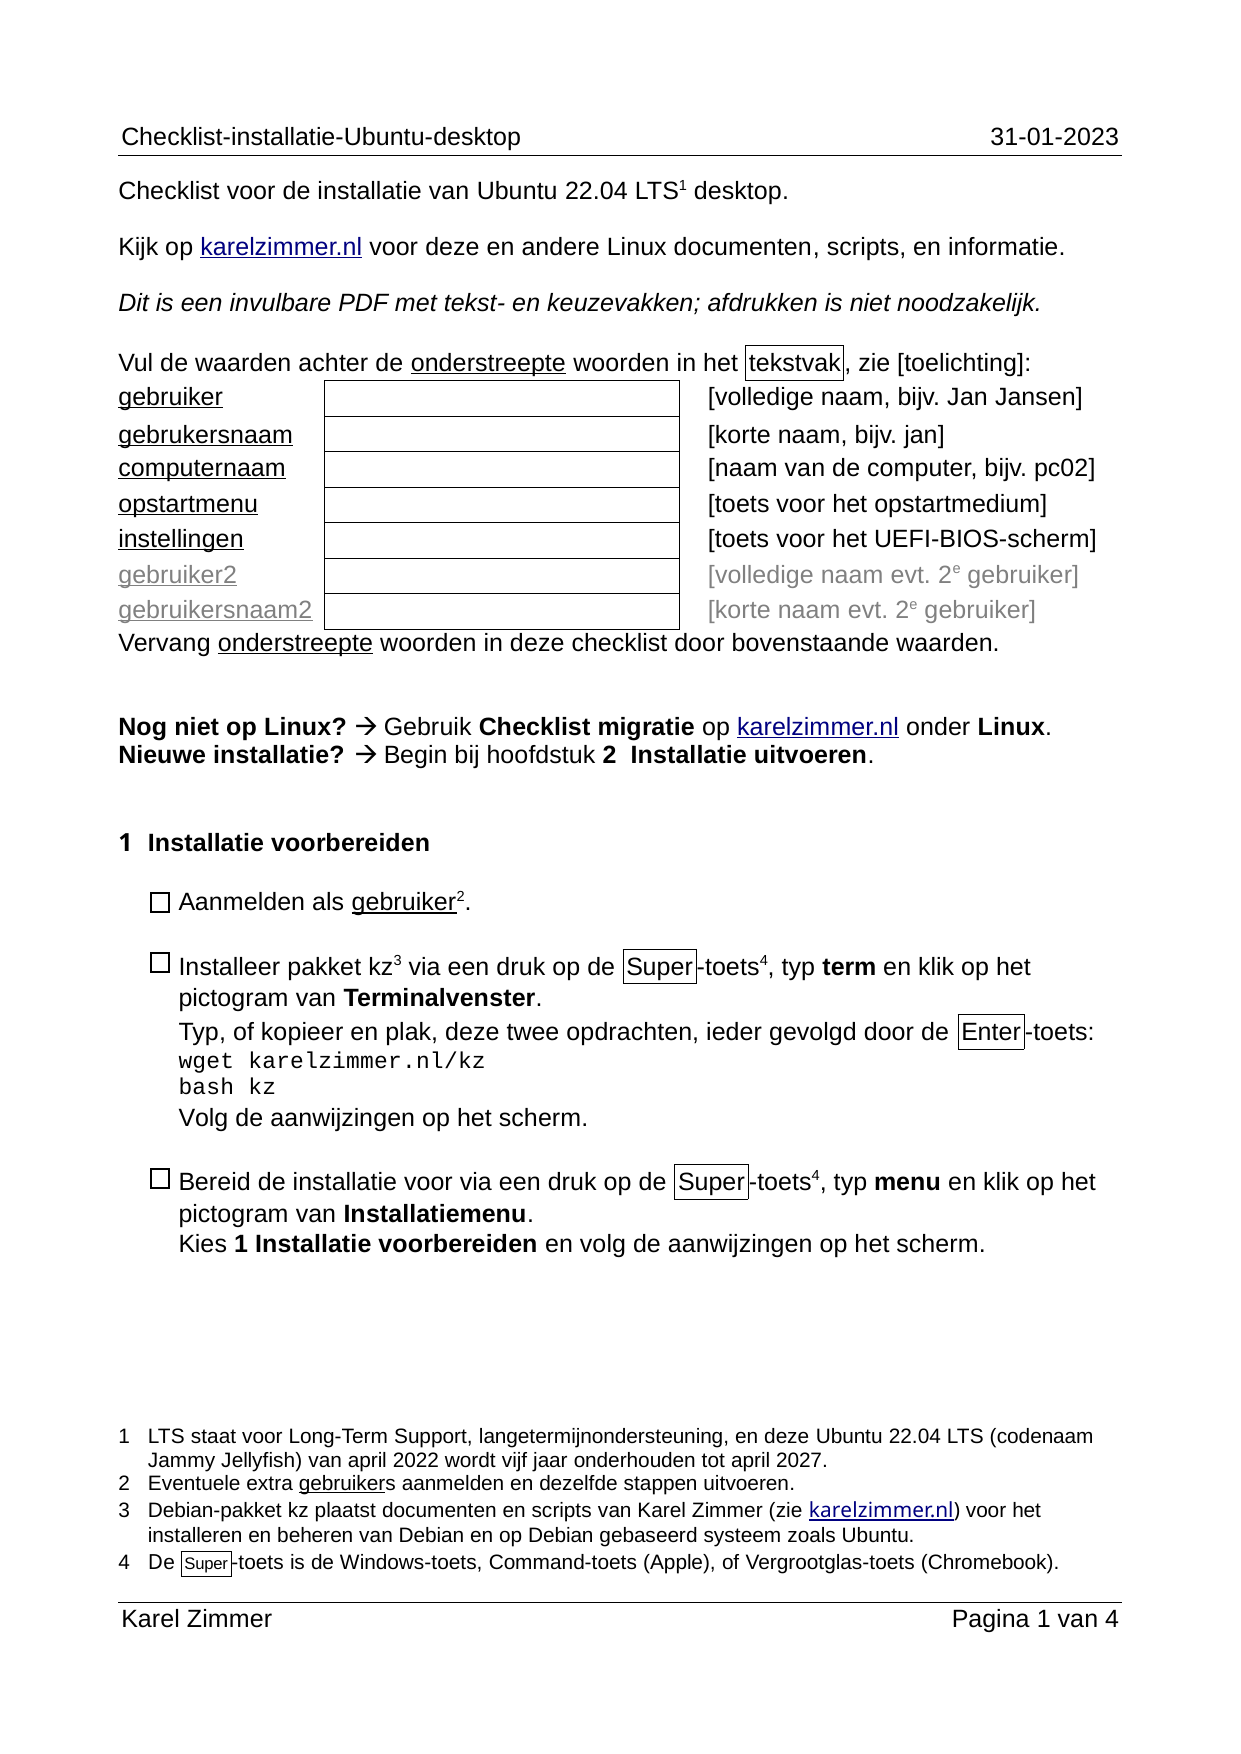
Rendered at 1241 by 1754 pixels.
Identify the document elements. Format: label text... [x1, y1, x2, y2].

text INSTELLINGEN [118, 522, 324, 558]
text [toets voor het opstartmedium] [680, 487, 1122, 522]
text Dit is een invulbare PDF met tekst- en keuzevakken; afdrukken is niet noodzakelijk. [118, 289, 1122, 317]
text Nieuwe installatie?  Begin bij hoofdstuk 2 Installatie uitvoeren. [118, 741, 1122, 769]
list Installatie voorbereiden [118, 825, 1122, 859]
table_cell [141, 1013, 177, 1103]
table_cell [141, 948, 177, 1013]
table_cell Installeer pakket kz via een druk op de Super-toets, typ term en klik op het pictogram van Terminalvenster. [177, 948, 1120, 1013]
text LTS staat voor Long-Term Support, langetermijnondersteuning, en deze Ubuntu 22.04 LTS (codenaam Jammy Jellyfish) van april 2022 wordt vijf jaar onderhouden tot april 2027. [118, 1424, 1122, 1472]
table_cell [141, 1163, 177, 1229]
text tekstvak [746, 346, 843, 380]
text GEBRUIKER2 [118, 558, 324, 593]
table_cell Volg de aanwijzingen op het scherm. [177, 1103, 1120, 1133]
text Vul de waarden achter de ONDERSTREEPTE woorden in het [118, 345, 745, 380]
table_cell Kies 1 Installatie voorbereiden en volg de aanwijzingen op het scherm. [177, 1229, 1120, 1259]
text Nog niet op Linux?  Gebruik Checklist migratie op karelzimmer.nl onder Linux. [118, 713, 1122, 741]
table_cell Typ, of kopieer en plak, deze twee opdrachten, ieder gevolgd door de Enter-toets: wget karelzimmer.nl/kz bash kz [177, 1013, 1120, 1103]
table_cell [141, 1229, 177, 1259]
table_header Aanmelden als gebruiker. [177, 887, 1120, 917]
table_cell Bereid de installatie voor via een druk op de Super-toets4, typ menu en klik op het pictogram van Installatiemenu. [177, 1163, 1120, 1229]
table_header [141, 887, 177, 917]
text OPSTARTMEnU [118, 487, 324, 522]
text [toets voor het UEFI-BIOS-scherm] [680, 522, 1122, 558]
text [korte naam, bijv. jan] [680, 416, 1122, 451]
text [naam van de computer, bijv. pc02] [680, 451, 1122, 487]
text Checklist voor de installatie van Ubuntu 22.04 LTS desktop. [118, 177, 1122, 205]
text , zie [toelichting]: [844, 345, 1122, 380]
table_cell [141, 918, 177, 948]
text GEBRUKERSNAAM [118, 416, 324, 451]
table_cell [177, 1133, 1120, 1163]
table_cell [141, 1133, 177, 1163]
text Kijk op karelzimmer.nl voor deze en andere Linux documenten, scripts, en informatie. [118, 233, 1122, 261]
text COMPUTERNAAM [118, 451, 324, 487]
text GEBRUIKERSNaaM2 [118, 593, 324, 629]
text [volledige naam evt. 2e gebruiker] [680, 558, 1122, 593]
text Vervang ONDERSTREEPTE woorden in deze checklist door bovenstaande waarden. [118, 629, 1122, 657]
text GEBRUIKER [118, 380, 324, 416]
text [korte naam evt. 2e gebruiker] [680, 593, 1122, 629]
text [volledige naam, bijv. Jan Jansen] [680, 380, 1122, 416]
table_cell [177, 918, 1120, 948]
table_cell [141, 1103, 177, 1133]
